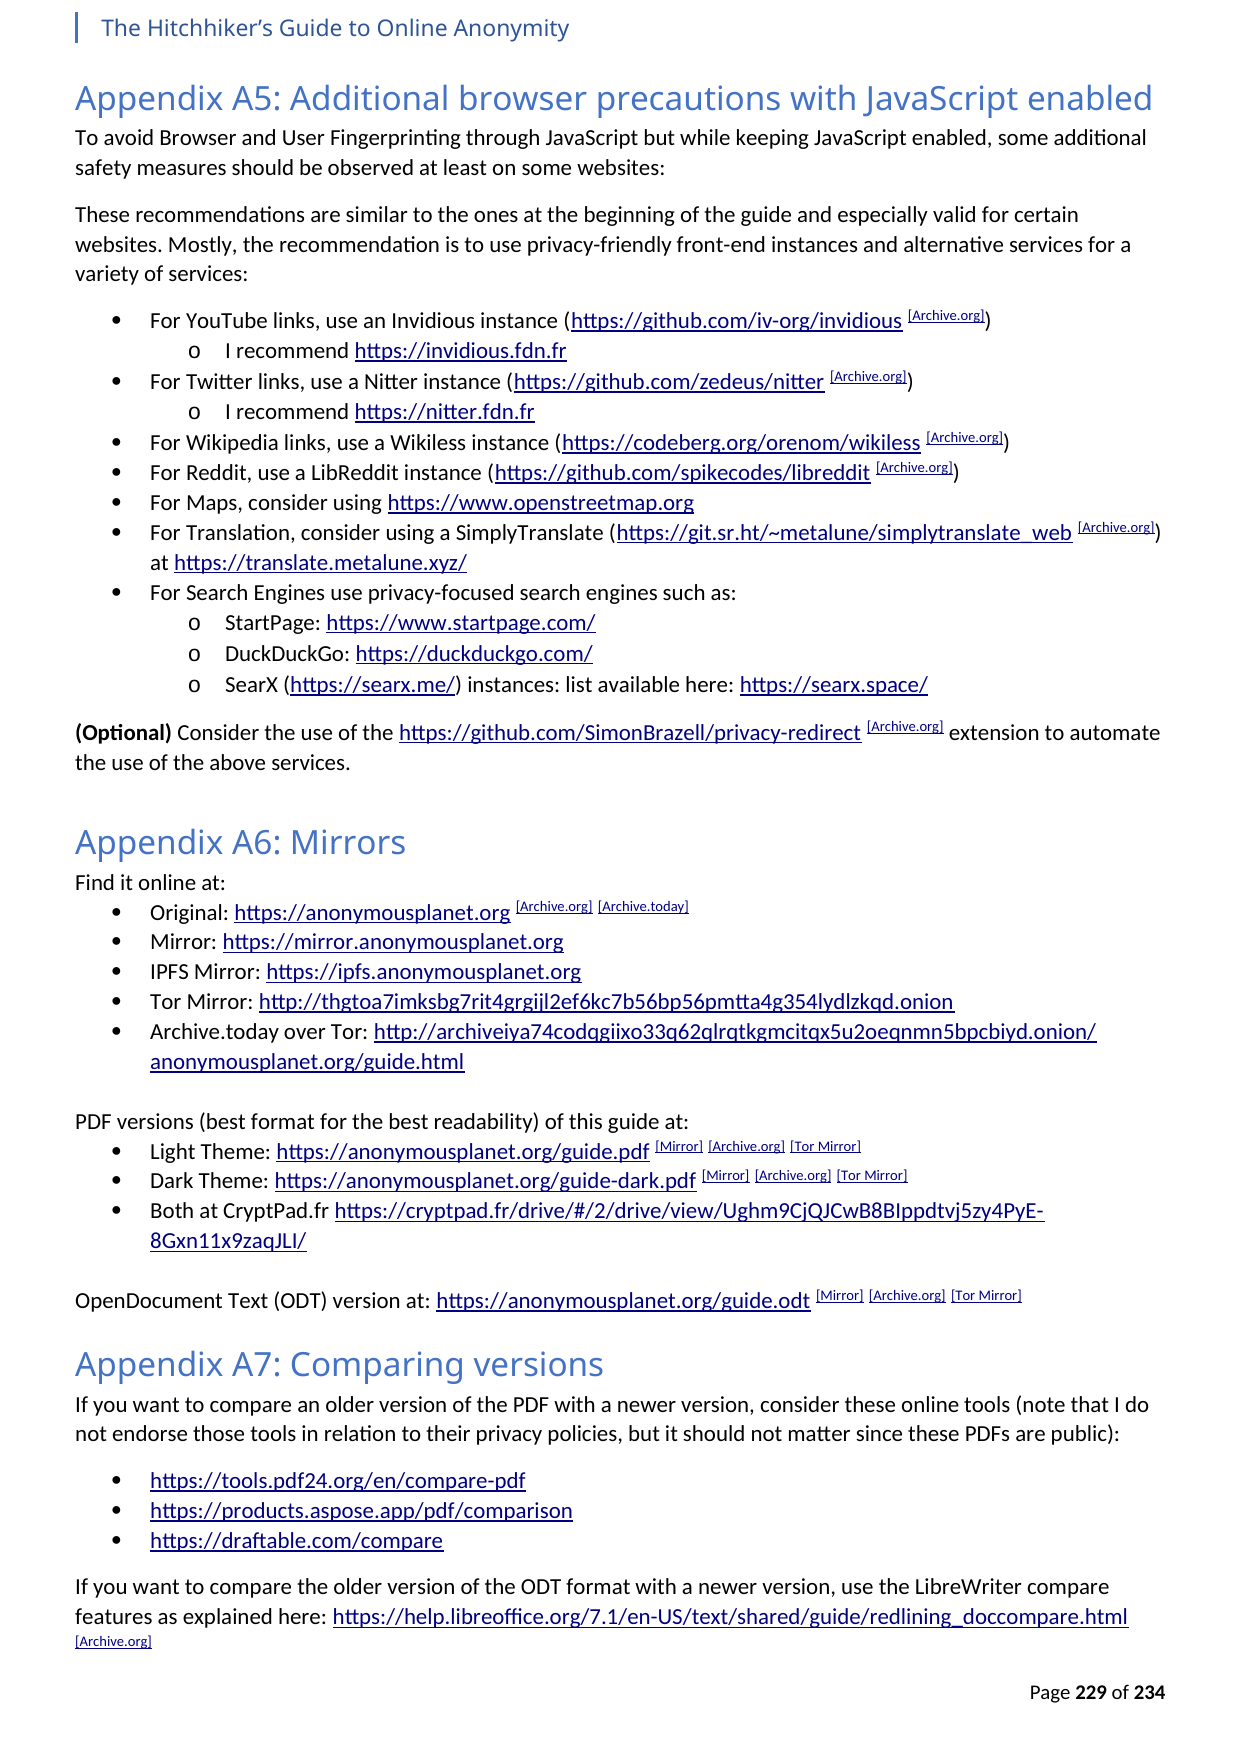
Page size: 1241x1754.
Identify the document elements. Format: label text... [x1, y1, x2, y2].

list https://products.aspose.app/pdf/comparison [112, 1496, 1165, 1524]
list For YouTube links, use an Invidious instance (https://github.com/iv-org/invidious [Archive.org]) [112, 306, 1165, 334]
text (Optional) Consider the use of the https://github.com/SimonBrazell/privacy-redirect [Archive.org] extension to automate the use of the above services. [75, 718, 1165, 776]
list I recommend https://nitter.fdn.fr [187, 397, 1165, 426]
text If you want to compare the older version of the ODT format with a newer version, use the LibreWriter compare features as explained here: https://help.libreoffice.org/7.1/en-US/text/shared/guide/redlining_doccompare.html [Archive.org] [75, 1572, 1165, 1660]
list For Translation, consider using a SimplyTranslate (https://git.sr.ht/~metalune/simplytranslate_web [Archive.org]) at https://translate.metalune.xyz/ [112, 518, 1165, 576]
text These recommendations are similar to the ones at the beginning of the guide and especially valid for certain websites. Mostly, the recommendation is to use privacy-friendly front-end instances and alternative services for a variety of services: [75, 200, 1165, 288]
text To avoid Browser and User Fingerprinting through JavaScript but while keeping JavaScript enabled, some additional safety measures should be observed at least on some websites: [75, 123, 1165, 181]
subtitle Appendix A7: Comparing versions [75, 1341, 1165, 1387]
list I recommend https://invidious.fdn.fr [187, 336, 1165, 365]
list Light Theme: https://anonymousplanet.org/guide.pdf [Mirror] [Archive.org] [Tor Mirror] [112, 1137, 1165, 1165]
text Find it online at: [75, 868, 1165, 896]
list For Search Engines use privacy-focused search engines such as: [112, 578, 1165, 606]
list Tor Mirror: http://thgtoa7imksbg7rit4grgijl2ef6kc7b56bp56pmtta4g354lydlzkqd.onion [112, 987, 1165, 1015]
list Dark Theme: https://anonymousplanet.org/guide-dark.pdf [Mirror] [Archive.org] [Tor Mirror] [112, 1167, 1165, 1195]
list For Wikipedia links, use a Wikiless instance (https://codeberg.org/orenom/wikiless [Archive.org]) [112, 428, 1165, 456]
list DuckDuckGo: https://duckduckgo.com/ [187, 639, 1165, 668]
list Archive.today over Tor: http://archiveiya74codqgiixo33q62qlrqtkgmcitqx5u2oeqnmn5bpcbiyd.onion/anonymousplanet.org/guide.html [112, 1017, 1165, 1075]
list Original: https://anonymousplanet.org [Archive.org] [Archive.today] [112, 898, 1165, 926]
subtitle Appendix A5: Additional browser precautions with JavaScript enabled [75, 75, 1165, 120]
list Mirror: https://mirror.anonymousplanet.org [112, 927, 1165, 956]
list Both at CryptPad.fr https://cryptpad.fr/drive/#/2/drive/view/Ughm9CjQJCwB8BIppdtvj5zy4PyE-8Gxn11x9zaqJLI/ [112, 1197, 1165, 1254]
list https://draftable.com/compare [112, 1526, 1165, 1554]
text If you want to compare an older version of the PDF with a newer version, consider these online tools (note that I do not endorse those tools in relation to their privacy policies, but it should not matter since these PDFs are public): [75, 1390, 1165, 1448]
list For Maps, consider using https://www.openstreetmap.org [112, 488, 1165, 516]
list https://tools.pdf24.org/en/compare-pdf [112, 1466, 1165, 1494]
list For Twitter links, use a Nitter instance (https://github.com/zedeus/nitter [Archive.org]) [112, 367, 1165, 395]
subtitle Appendix A6: Mirrors [75, 819, 1165, 864]
list StartPage: https://www.startpage.com/ [187, 608, 1165, 637]
text PDF versions (best format for the best readability) of this guide at: [75, 1107, 1165, 1135]
text OpenDocument Text (ODT) version at: https://anonymousplanet.org/guide.odt [Mirror] [Archive.org] [Tor Mirror] [75, 1286, 1165, 1314]
list IPFS Mirror: https://ipfs.anonymousplanet.org [112, 957, 1165, 985]
list For Reddit, use a LibReddit instance (https://github.com/spikecodes/libreddit [Archive.org]) [112, 458, 1165, 486]
list SearX (https://searx.me/) instances: list available here: https://searx.space/ [187, 670, 1165, 699]
